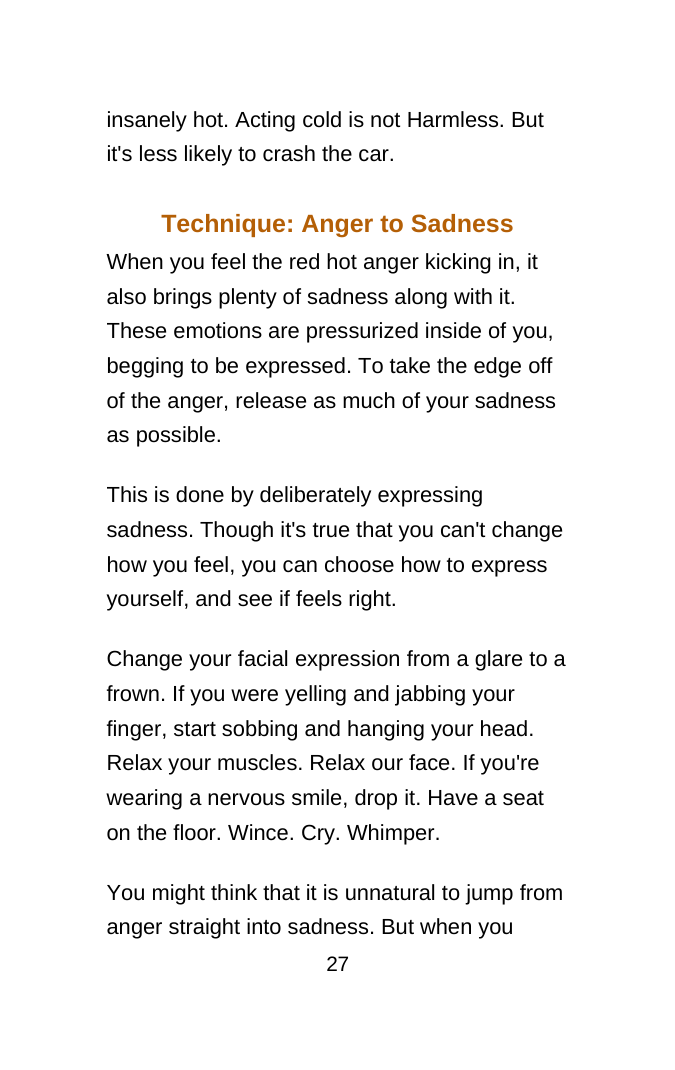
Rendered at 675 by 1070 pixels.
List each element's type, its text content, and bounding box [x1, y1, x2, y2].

subtitle Technique: Anger to Sadness [106, 209, 568, 238]
text Change your facial expression from a glare to a frown. If you were yelling and jabbing your finger, start sobbing and hanging your head. Relax your muscles. Relax our face. If you're wearing a nervous smile, drop it. Have a seat on the floor. Wince. Cry. Whimper. [106, 646, 568, 845]
text insanely hot. Acting cold is not Harmless. But it's less likely to crash the car. [106, 106, 568, 166]
text This is done by deliberately expressing sadness. Though it's true that you can't change how you feel, you can choose how to express yourself, and see if feels right. [106, 482, 568, 612]
text When you feel the red hot anger kicking in, it also brings plenty of sadness along with it. These emotions are pressurized inside of you, begging to be expressed. To take the edge off of the anger, release as much of your sadness as possible. [106, 249, 568, 448]
text You might think that it is unnatural to jump from anger straight into sadness. But when you [106, 879, 568, 939]
